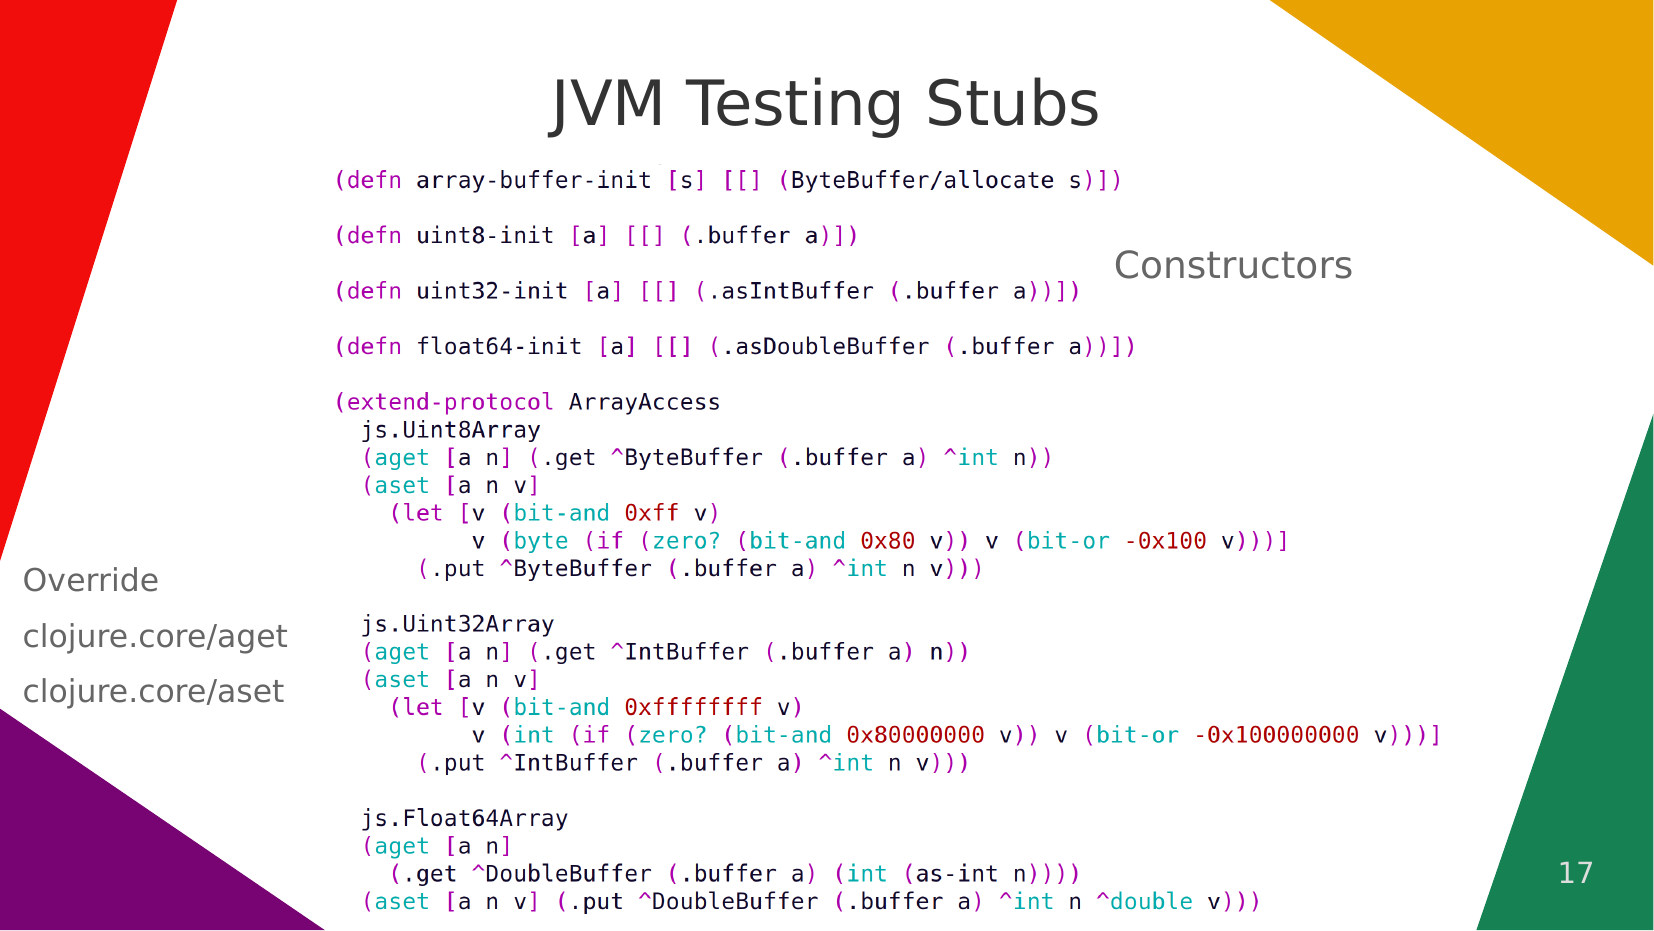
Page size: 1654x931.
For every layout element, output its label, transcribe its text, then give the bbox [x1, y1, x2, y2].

list Constructors [1113, 243, 1369, 301]
list Override clojure.core/aget clojure.core/aset [22, 562, 301, 713]
picture [332, 164, 1455, 928]
title JVM Testing Stubs [118, 29, 1536, 178]
